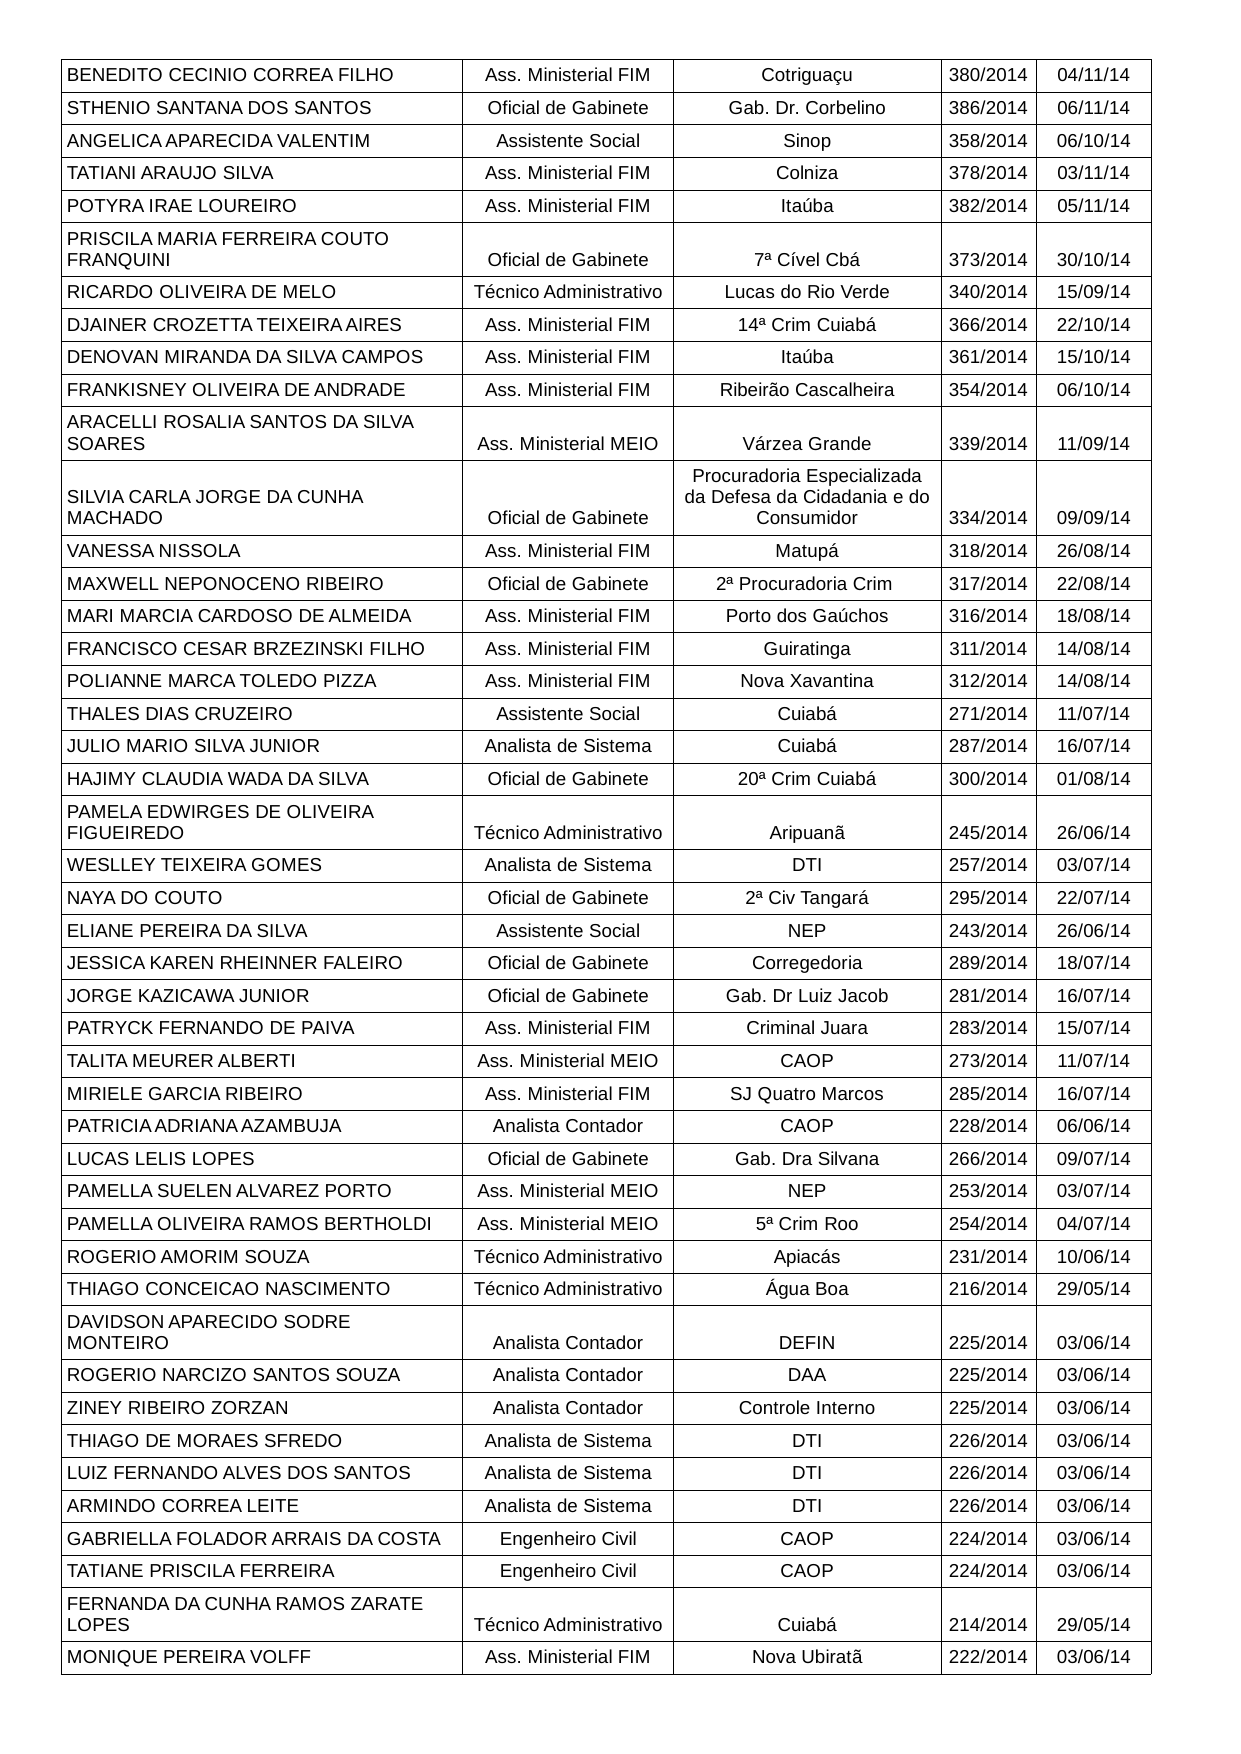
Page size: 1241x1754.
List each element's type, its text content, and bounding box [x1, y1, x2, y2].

table_cell 04/07/14 [1037, 1209, 1151, 1240]
table_cell Analista Contador [463, 1360, 673, 1392]
table_cell 16/07/14 [1037, 980, 1151, 1012]
table_cell 366/2014 [942, 309, 1036, 341]
table_cell 11/09/14 [1037, 407, 1151, 460]
table_cell 378/2014 [942, 158, 1036, 189]
table_cell STHENIO SANTANA DOS SANTOS [62, 93, 462, 124]
table_cell Assistente Social [463, 915, 673, 947]
table_cell BENEDITO CECINIO CORREA FILHO [62, 60, 462, 92]
table_cell Oficial de Gabinete [463, 223, 673, 276]
table_cell Engenheiro Civil [463, 1523, 673, 1555]
table_cell MIRIELE GARCIA RIBEIRO [62, 1078, 462, 1110]
table_cell Várzea Grande [674, 407, 941, 460]
table_cell Procuradoria Especializada da Defesa da Cidadania e do Consumidor [674, 461, 941, 534]
table_cell Itaúba [674, 191, 941, 222]
table_cell 15/07/14 [1037, 1013, 1151, 1044]
table_cell Criminal Juara [674, 1013, 941, 1044]
table_cell 226/2014 [942, 1425, 1036, 1457]
table_cell Ass. Ministerial FIM [463, 191, 673, 222]
table_cell Assistente Social [463, 699, 673, 730]
table_cell Ass. Ministerial FIM [463, 601, 673, 632]
table_cell THIAGO CONCEICAO NASCIMENTO [62, 1274, 462, 1305]
table_cell 11/07/14 [1037, 699, 1151, 730]
table_cell 380/2014 [942, 60, 1036, 92]
table_cell DTI [674, 1458, 941, 1489]
table_cell Aripuanã [674, 796, 941, 849]
table_cell Analista Contador [463, 1111, 673, 1142]
table_cell HAJIMY CLAUDIA WADA DA SILVA [62, 764, 462, 795]
table_cell Colniza [674, 158, 941, 189]
table_cell 340/2014 [942, 277, 1036, 308]
table_cell ROGERIO AMORIM SOUZA [62, 1241, 462, 1273]
table_cell Sinop [674, 125, 941, 157]
table_cell Ass. Ministerial FIM [463, 1642, 673, 1673]
table_cell DAA [674, 1360, 941, 1392]
table_cell Técnico Administrativo [463, 796, 673, 849]
table_cell THALES DIAS CRUZEIRO [62, 699, 462, 730]
table_cell DTI [674, 1425, 941, 1457]
table_cell 06/10/14 [1037, 375, 1151, 406]
table_cell 03/07/14 [1037, 850, 1151, 882]
table_cell Oficial de Gabinete [463, 980, 673, 1012]
table_cell 228/2014 [942, 1111, 1036, 1142]
table_cell 06/11/14 [1037, 93, 1151, 124]
table_cell Analista de Sistema [463, 1425, 673, 1457]
table_cell JESSICA KAREN RHEINNER FALEIRO [62, 948, 462, 979]
table_cell Oficial de Gabinete [463, 948, 673, 979]
table_cell 03/06/14 [1037, 1360, 1151, 1392]
table_cell 29/05/14 [1037, 1588, 1151, 1641]
table_cell LUIZ FERNANDO ALVES DOS SANTOS [62, 1458, 462, 1489]
table_cell 03/06/14 [1037, 1642, 1151, 1673]
table_cell GABRIELLA FOLADOR ARRAIS DA COSTA [62, 1523, 462, 1555]
table_cell 09/09/14 [1037, 461, 1151, 534]
table_cell 03/06/14 [1037, 1523, 1151, 1555]
table_cell 2ª Procuradoria Crim [674, 568, 941, 600]
table_cell ZINEY RIBEIRO ZORZAN [62, 1393, 462, 1424]
table_cell ARMINDO CORREA LEITE [62, 1491, 462, 1522]
table_cell 266/2014 [942, 1144, 1036, 1175]
table_cell CAOP [674, 1556, 941, 1587]
table_cell 271/2014 [942, 699, 1036, 730]
table_cell 15/10/14 [1037, 342, 1151, 373]
table_cell DTI [674, 1491, 941, 1522]
table_cell 04/11/14 [1037, 60, 1151, 92]
table_cell 222/2014 [942, 1642, 1036, 1673]
table_cell Controle Interno [674, 1393, 941, 1424]
table_cell Gab. Dra Silvana [674, 1144, 941, 1175]
table_cell 225/2014 [942, 1393, 1036, 1424]
table_cell Nova Xavantina [674, 666, 941, 697]
table_cell 386/2014 [942, 93, 1036, 124]
table_cell TATIANE PRISCILA FERREIRA [62, 1556, 462, 1587]
table_cell 05/11/14 [1037, 191, 1151, 222]
table_cell Ass. Ministerial FIM [463, 1013, 673, 1044]
table_cell ROGERIO NARCIZO SANTOS SOUZA [62, 1360, 462, 1392]
table_cell Oficial de Gabinete [463, 461, 673, 534]
table_cell 26/06/14 [1037, 796, 1151, 849]
table_cell 26/08/14 [1037, 536, 1151, 567]
table_cell PAMELA EDWIRGES DE OLIVEIRA FIGUEIREDO [62, 796, 462, 849]
table_cell DENOVAN MIRANDA DA SILVA CAMPOS [62, 342, 462, 373]
table_cell FERNANDA DA CUNHA RAMOS ZARATE LOPES [62, 1588, 462, 1641]
table_cell THIAGO DE MORAES SFREDO [62, 1425, 462, 1457]
table_cell 311/2014 [942, 633, 1036, 665]
table_cell 245/2014 [942, 796, 1036, 849]
table_cell VANESSA NISSOLA [62, 536, 462, 567]
table_cell LUCAS LELIS LOPES [62, 1144, 462, 1175]
table_cell Nova Ubiratã [674, 1642, 941, 1673]
table_cell 06/10/14 [1037, 125, 1151, 157]
table_cell 03/06/14 [1037, 1491, 1151, 1522]
table_cell 225/2014 [942, 1306, 1036, 1359]
table_cell 18/07/14 [1037, 948, 1151, 979]
table_cell 257/2014 [942, 850, 1036, 882]
table_cell PRISCILA MARIA FERREIRA COUTO FRANQUINI [62, 223, 462, 276]
table_cell 216/2014 [942, 1274, 1036, 1305]
table_cell DJAINER CROZETTA TEIXEIRA AIRES [62, 309, 462, 341]
table_cell 7ª Cível Cbá [674, 223, 941, 276]
table_cell 03/06/14 [1037, 1425, 1151, 1457]
table_cell Ass. Ministerial FIM [463, 666, 673, 697]
table_cell Ass. Ministerial FIM [463, 158, 673, 189]
table_cell CAOP [674, 1111, 941, 1142]
table_cell 295/2014 [942, 883, 1036, 914]
table_cell 5ª Crim Roo [674, 1209, 941, 1240]
table_cell 16/07/14 [1037, 1078, 1151, 1110]
table_cell TALITA MEURER ALBERTI [62, 1046, 462, 1077]
table_cell Oficial de Gabinete [463, 764, 673, 795]
table_cell 2ª Civ Tangará [674, 883, 941, 914]
table_cell 281/2014 [942, 980, 1036, 1012]
table_cell 316/2014 [942, 601, 1036, 632]
table_cell Analista de Sistema [463, 850, 673, 882]
table_cell 29/05/14 [1037, 1274, 1151, 1305]
table_cell 14/08/14 [1037, 633, 1151, 665]
table_cell 318/2014 [942, 536, 1036, 567]
table_cell PATRICIA ADRIANA AZAMBUJA [62, 1111, 462, 1142]
table_cell 09/07/14 [1037, 1144, 1151, 1175]
table_cell ELIANE PEREIRA DA SILVA [62, 915, 462, 947]
table_cell 354/2014 [942, 375, 1036, 406]
table_cell 30/10/14 [1037, 223, 1151, 276]
table_cell Engenheiro Civil [463, 1556, 673, 1587]
table_cell MAXWELL NEPONOCENO RIBEIRO [62, 568, 462, 600]
table_cell TATIANI ARAUJO SILVA [62, 158, 462, 189]
table_cell Guiratinga [674, 633, 941, 665]
table_cell PAMELLA SUELEN ALVAREZ PORTO [62, 1176, 462, 1208]
table_cell Ass. Ministerial FIM [463, 60, 673, 92]
table_cell WESLLEY TEIXEIRA GOMES [62, 850, 462, 882]
table_cell Técnico Administrativo [463, 1588, 673, 1641]
table_cell 273/2014 [942, 1046, 1036, 1077]
table_cell RICARDO OLIVEIRA DE MELO [62, 277, 462, 308]
table_cell Água Boa [674, 1274, 941, 1305]
table_cell 03/06/14 [1037, 1458, 1151, 1489]
table_cell 22/10/14 [1037, 309, 1151, 341]
table_cell Analista de Sistema [463, 1491, 673, 1522]
table_cell PAMELLA OLIVEIRA RAMOS BERTHOLDI [62, 1209, 462, 1240]
table_cell 283/2014 [942, 1013, 1036, 1044]
table_cell CAOP [674, 1046, 941, 1077]
table_cell 300/2014 [942, 764, 1036, 795]
table_cell Analista de Sistema [463, 731, 673, 763]
table_cell 226/2014 [942, 1491, 1036, 1522]
table_cell Analista Contador [463, 1393, 673, 1424]
table_cell 18/08/14 [1037, 601, 1151, 632]
table_cell Ass. Ministerial FIM [463, 536, 673, 567]
table_cell 11/07/14 [1037, 1046, 1151, 1077]
table_cell 22/08/14 [1037, 568, 1151, 600]
table_cell Corregedoria [674, 948, 941, 979]
table_cell Analista Contador [463, 1306, 673, 1359]
table_cell 226/2014 [942, 1458, 1036, 1489]
table_cell 231/2014 [942, 1241, 1036, 1273]
table_cell 20ª Crim Cuiabá [674, 764, 941, 795]
table_cell Cotriguaçu [674, 60, 941, 92]
table_cell Cuiabá [674, 1588, 941, 1641]
table_cell ANGELICA APARECIDA VALENTIM [62, 125, 462, 157]
table_cell JULIO MARIO SILVA JUNIOR [62, 731, 462, 763]
table_cell 317/2014 [942, 568, 1036, 600]
table_cell POLIANNE MARCA TOLEDO PIZZA [62, 666, 462, 697]
table_cell 334/2014 [942, 461, 1036, 534]
table_cell 224/2014 [942, 1523, 1036, 1555]
table_cell 06/06/14 [1037, 1111, 1151, 1142]
table_cell MARI MARCIA CARDOSO DE ALMEIDA [62, 601, 462, 632]
table_cell NEP [674, 1176, 941, 1208]
table_cell SILVIA CARLA JORGE DA CUNHA MACHADO [62, 461, 462, 534]
table_cell Gab. Dr Luiz Jacob [674, 980, 941, 1012]
table_cell NAYA DO COUTO [62, 883, 462, 914]
table_cell Ass. Ministerial FIM [463, 633, 673, 665]
table_cell Ribeirão Cascalheira [674, 375, 941, 406]
table_cell Matupá [674, 536, 941, 567]
table_cell 243/2014 [942, 915, 1036, 947]
table_cell Gab. Dr. Corbelino [674, 93, 941, 124]
table_cell Ass. Ministerial MEIO [463, 407, 673, 460]
table_cell DTI [674, 850, 941, 882]
table_cell CAOP [674, 1523, 941, 1555]
table_cell Ass. Ministerial FIM [463, 1078, 673, 1110]
table_cell Ass. Ministerial MEIO [463, 1209, 673, 1240]
table_cell 287/2014 [942, 731, 1036, 763]
table_cell Técnico Administrativo [463, 277, 673, 308]
table_cell Oficial de Gabinete [463, 568, 673, 600]
table_cell 22/07/14 [1037, 883, 1151, 914]
table_cell 312/2014 [942, 666, 1036, 697]
table_cell Porto dos Gaúchos [674, 601, 941, 632]
table_cell Ass. Ministerial MEIO [463, 1176, 673, 1208]
table_cell 289/2014 [942, 948, 1036, 979]
table_cell 15/09/14 [1037, 277, 1151, 308]
table_cell Assistente Social [463, 125, 673, 157]
table_cell Ass. Ministerial FIM [463, 309, 673, 341]
table_cell Técnico Administrativo [463, 1241, 673, 1273]
table_cell 224/2014 [942, 1556, 1036, 1587]
table_cell 14/08/14 [1037, 666, 1151, 697]
table_cell 339/2014 [942, 407, 1036, 460]
table_cell DEFIN [674, 1306, 941, 1359]
table_cell Cuiabá [674, 699, 941, 730]
table_cell Ass. Ministerial FIM [463, 342, 673, 373]
table_cell NEP [674, 915, 941, 947]
table_cell Lucas do Rio Verde [674, 277, 941, 308]
table_cell 214/2014 [942, 1588, 1036, 1641]
table_cell Apiacás [674, 1241, 941, 1273]
table_cell Oficial de Gabinete [463, 1144, 673, 1175]
table_cell 16/07/14 [1037, 731, 1151, 763]
table_cell 03/06/14 [1037, 1393, 1151, 1424]
table_cell 253/2014 [942, 1176, 1036, 1208]
table_cell 373/2014 [942, 223, 1036, 276]
table_cell Técnico Administrativo [463, 1274, 673, 1305]
table_cell 03/06/14 [1037, 1306, 1151, 1359]
table_cell Cuiabá [674, 731, 941, 763]
table_cell ARACELLI ROSALIA SANTOS DA SILVA SOARES [62, 407, 462, 460]
table_cell MONIQUE PEREIRA VOLFF [62, 1642, 462, 1673]
table_cell 03/06/14 [1037, 1556, 1151, 1587]
table_cell 382/2014 [942, 191, 1036, 222]
table_cell JORGE KAZICAWA JUNIOR [62, 980, 462, 1012]
table_cell 03/07/14 [1037, 1176, 1151, 1208]
table_cell FRANKISNEY OLIVEIRA DE ANDRADE [62, 375, 462, 406]
table_cell DAVIDSON APARECIDO SODRE MONTEIRO [62, 1306, 462, 1359]
table_cell 254/2014 [942, 1209, 1036, 1240]
table_cell Analista de Sistema [463, 1458, 673, 1489]
table_cell 14ª Crim Cuiabá [674, 309, 941, 341]
table_cell 225/2014 [942, 1360, 1036, 1392]
table_cell 03/11/14 [1037, 158, 1151, 189]
table_cell Oficial de Gabinete [463, 883, 673, 914]
table_cell PATRYCK FERNANDO DE PAIVA [62, 1013, 462, 1044]
table_cell 10/06/14 [1037, 1241, 1151, 1273]
table_cell Ass. Ministerial FIM [463, 375, 673, 406]
table_cell POTYRA IRAE LOUREIRO [62, 191, 462, 222]
table_cell 358/2014 [942, 125, 1036, 157]
table_cell 01/08/14 [1037, 764, 1151, 795]
table_cell SJ Quatro Marcos [674, 1078, 941, 1110]
table_cell FRANCISCO CESAR BRZEZINSKI FILHO [62, 633, 462, 665]
table_cell 361/2014 [942, 342, 1036, 373]
table_cell Oficial de Gabinete [463, 93, 673, 124]
table_cell 285/2014 [942, 1078, 1036, 1110]
table_cell 26/06/14 [1037, 915, 1151, 947]
table_cell Itaúba [674, 342, 941, 373]
table_cell Ass. Ministerial MEIO [463, 1046, 673, 1077]
